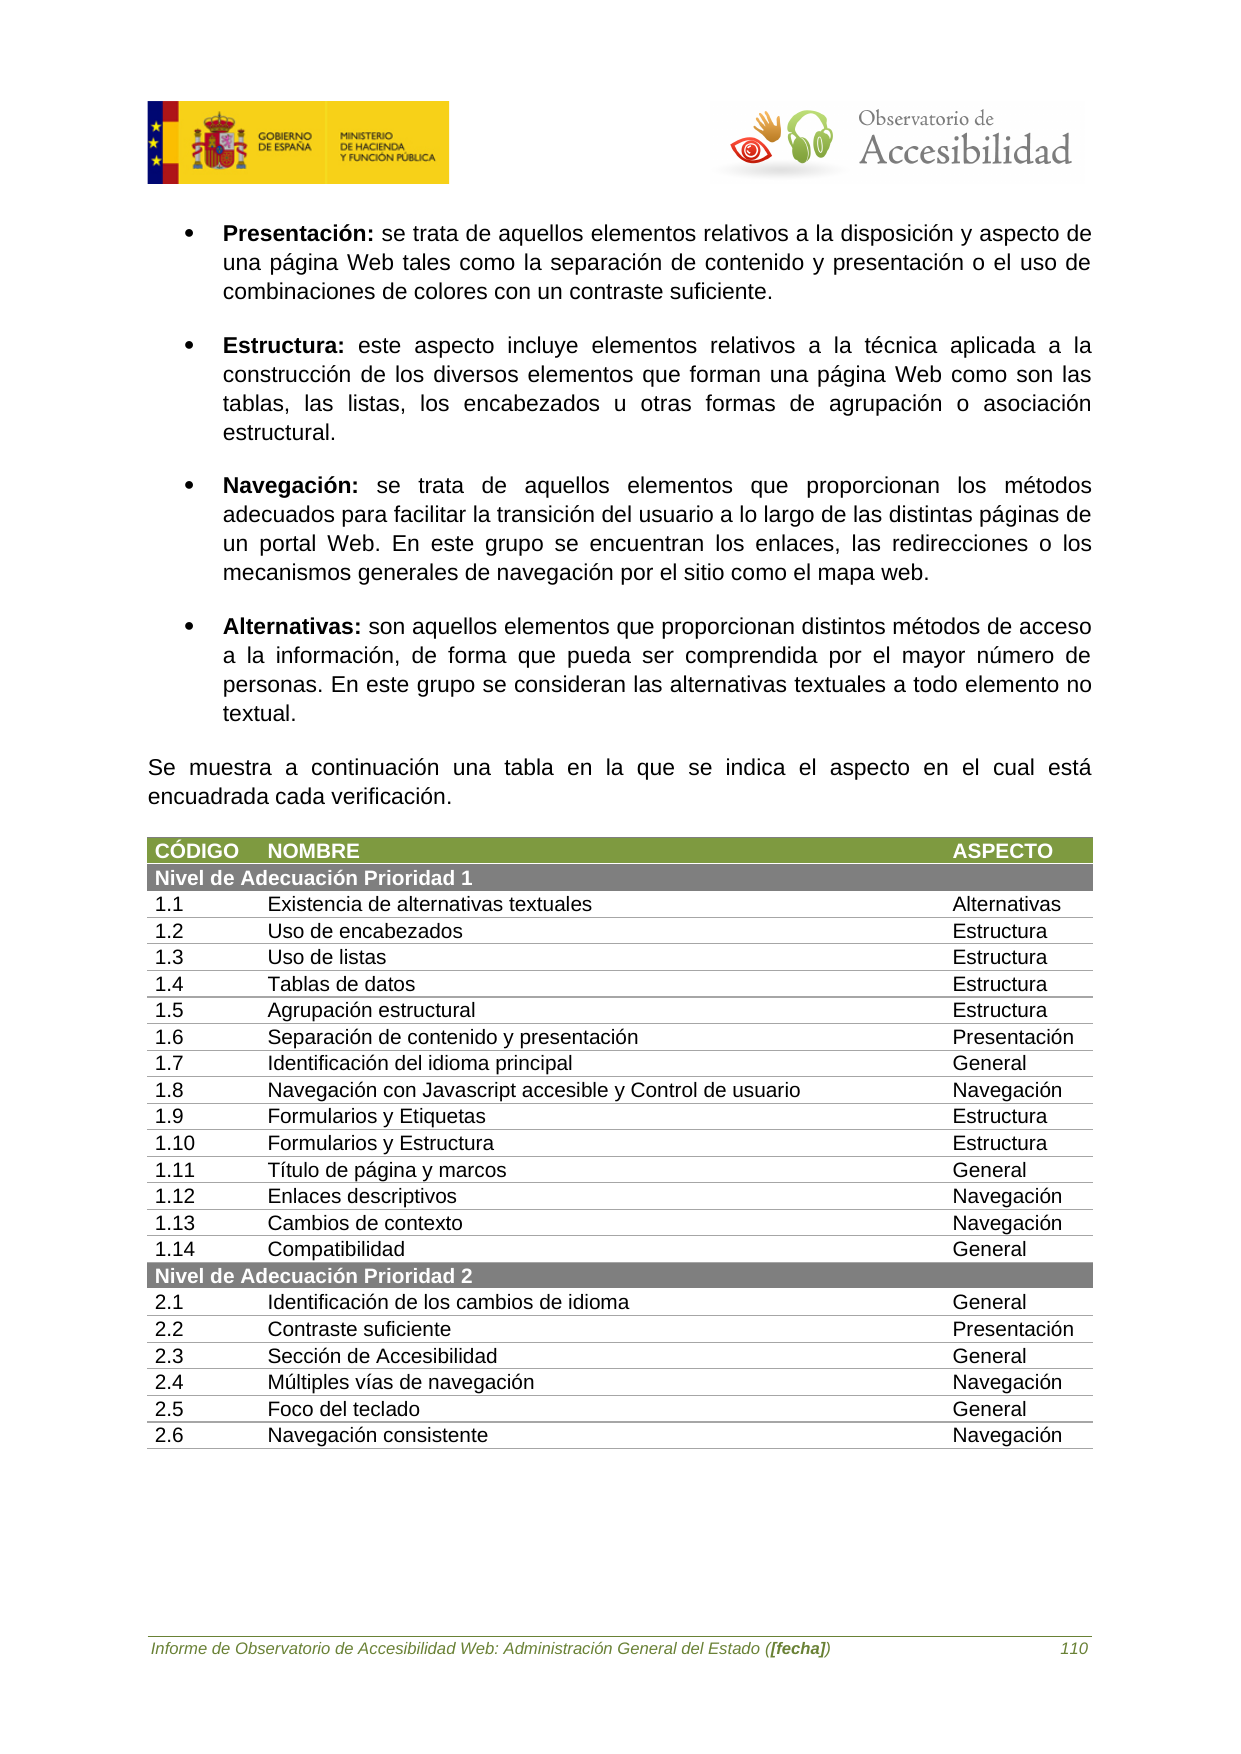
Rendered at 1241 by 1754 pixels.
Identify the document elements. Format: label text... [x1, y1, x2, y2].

table_cell Contraste suficiente [260, 1316, 945, 1342]
table_cell Navegación con Javascript accesible y Control de usuario [260, 1077, 945, 1103]
table_cell General [945, 1051, 1093, 1076]
table_cell Tablas de datos [260, 971, 945, 996]
table_cell Estructura [945, 1130, 1093, 1156]
table_cell 1.6 [147, 1024, 260, 1049]
table_cell 2.5 [147, 1396, 260, 1421]
table_cell 1.9 [147, 1104, 260, 1129]
table_cell Nivel de Adecuación Prioridad 1 [147, 865, 1093, 890]
table_cell Navegación [945, 1423, 1093, 1448]
table_cell Formularios y Etiquetas [260, 1104, 945, 1129]
table_cell 1.7 [147, 1051, 260, 1076]
table_cell 2.3 [147, 1343, 260, 1368]
table_cell Estructura [945, 944, 1093, 970]
table_cell Estructura [945, 998, 1093, 1023]
table_cell Título de página y marcos [260, 1157, 945, 1182]
table_cell 1.11 [147, 1157, 260, 1182]
table_cell Navegación [945, 1210, 1093, 1235]
table_cell Formularios y Estructura [260, 1130, 945, 1156]
table_cell 1.5 [147, 998, 260, 1023]
table_cell Enlaces descriptivos [260, 1183, 945, 1209]
table_header ASPECTO [945, 838, 1093, 863]
table_cell 2.1 [147, 1289, 260, 1315]
table_cell Estructura [945, 918, 1093, 943]
picture [710, 101, 1086, 184]
list Navegación: se trata de aquellos elementos que proporcionan los métodos adecuados para facilitar la transición del usuario a lo largo de las distintas páginas de un portal Web. En este grupo se encuentran los enlaces, las redirecciones o los mecanismos generales de navegación por el sitio como el mapa web. [185, 472, 1092, 586]
table_header CÓDIGO [147, 838, 260, 863]
table_cell Múltiples vías de navegación [260, 1369, 945, 1395]
table_cell Identificación del idioma principal [260, 1051, 945, 1076]
table_cell General [945, 1343, 1093, 1368]
table_cell Navegación [945, 1183, 1093, 1209]
table_cell Identificación de los cambios de idioma [260, 1289, 945, 1315]
table_cell Presentación [945, 1024, 1093, 1049]
table_cell 1.12 [147, 1183, 260, 1209]
table_cell General [945, 1236, 1093, 1262]
list Presentación: se trata de aquellos elementos relativos a la disposición y aspecto de una página Web tales como la separación de contenido y presentación o el uso de combinaciones de colores con un contraste suficiente. [185, 220, 1092, 304]
text Se muestra a continuación una tabla en la que se indica el aspecto en el cual está encuadrada cada verificación. [148, 754, 1092, 809]
list Estructura: este aspecto incluye elementos relativos a la técnica aplicada a la construcción de los diversos elementos que forman una página Web como son las tablas, las listas, los encabezados u otras formas de agrupación o asociación estructural. [185, 332, 1092, 445]
table_cell General [945, 1396, 1093, 1421]
table_cell 2.2 [147, 1316, 260, 1342]
table_cell Nivel de Adecuación Prioridad 2 [147, 1263, 1093, 1288]
table_cell 1.14 [147, 1236, 260, 1262]
list Alternativas: son aquellos elementos que proporcionan distintos métodos de acceso a la información, de forma que pueda ser comprendida por el mayor número de personas. En este grupo se consideran las alternativas textuales a todo elemento no textual. [185, 613, 1092, 726]
table_cell 1.8 [147, 1077, 260, 1103]
table_cell 1.2 [147, 918, 260, 943]
table_cell Estructura [945, 1104, 1093, 1129]
table_cell Existencia de alternativas textuales [260, 891, 945, 917]
table_cell Navegación [945, 1077, 1093, 1103]
table_cell Separación de contenido y presentación [260, 1024, 945, 1049]
table_cell 2.6 [147, 1423, 260, 1448]
table_cell 1.1 [147, 891, 260, 917]
table_cell Uso de listas [260, 944, 945, 970]
table_cell Compatibilidad [260, 1236, 945, 1262]
table_cell General [945, 1157, 1093, 1182]
table_cell Cambios de contexto [260, 1210, 945, 1235]
table_cell 2.4 [147, 1369, 260, 1395]
table_cell Navegación consistente [260, 1423, 945, 1448]
table_cell Estructura [945, 971, 1093, 996]
table_cell Alternativas [945, 891, 1093, 917]
table_cell 1.4 [147, 971, 260, 996]
table_cell Sección de Accesibilidad [260, 1343, 945, 1368]
table_cell 1.3 [147, 944, 260, 970]
table_cell Presentación [945, 1316, 1093, 1342]
picture [147, 101, 450, 184]
table_header NOMBRE [260, 838, 945, 863]
table_cell Navegación [945, 1369, 1093, 1395]
table_cell Foco del teclado [260, 1396, 945, 1421]
table_cell 1.13 [147, 1210, 260, 1235]
table_cell Agrupación estructural [260, 998, 945, 1023]
table_cell Uso de encabezados [260, 918, 945, 943]
table_cell General [945, 1289, 1093, 1315]
table_cell 1.10 [147, 1130, 260, 1156]
